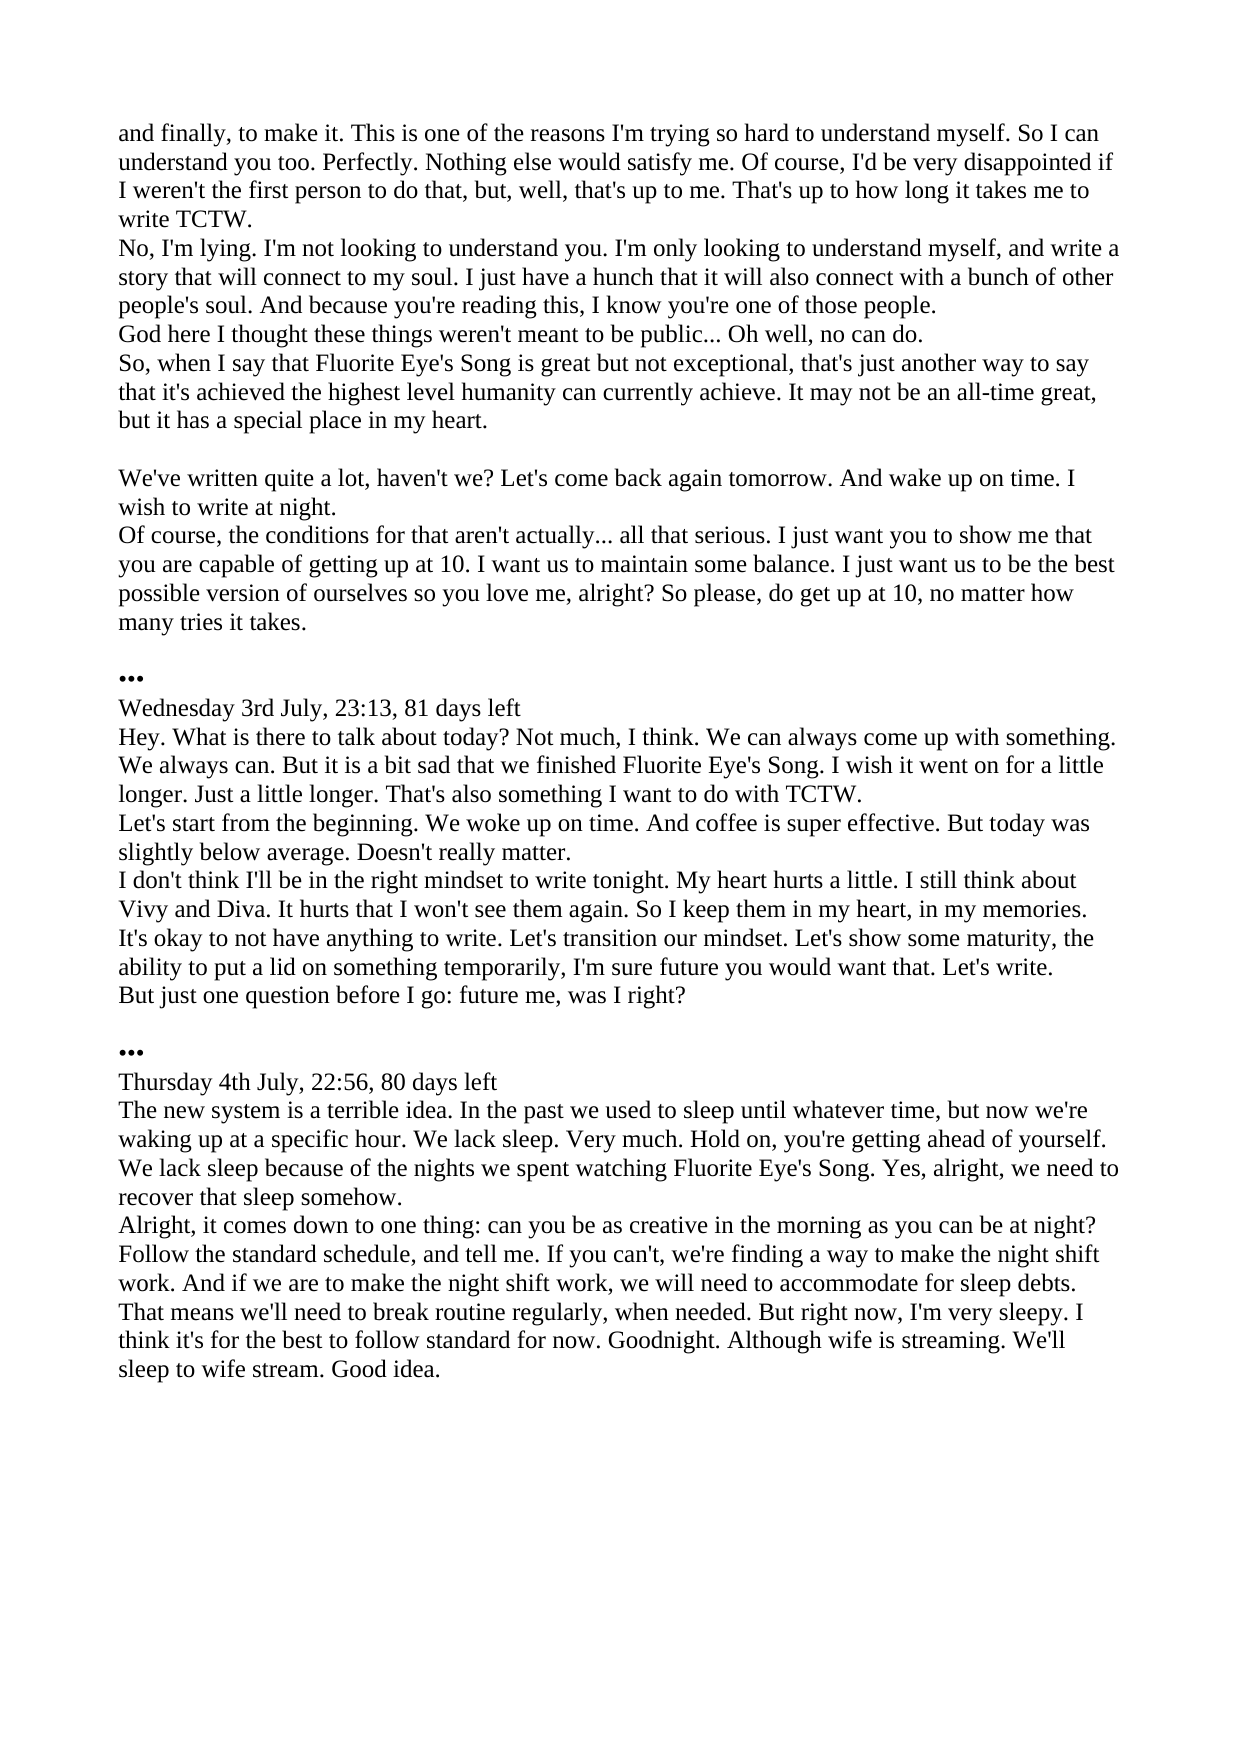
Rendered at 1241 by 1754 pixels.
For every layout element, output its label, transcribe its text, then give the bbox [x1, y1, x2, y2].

text Wednesday 3rd July, 23:13, 81 days left [118, 693, 1122, 722]
text The new system is a terrible idea. In the past we used to sleep until whatever time, but now we're waking up at a specific hour. We lack sleep. Very much. Hold on, you're getting ahead of yourself. We lack sleep because of the nights we spent watching Fluorite Eye's Song. Yes, alright, we need to recover that sleep somehow. [118, 1096, 1122, 1211]
text I don't think I'll be in the right mindset to write tonight. My heart hurts a little. I still think about Vivy and Diva. It hurts that I won't see them again. So I keep them in my heart, in my memories. [118, 866, 1122, 923]
text Hey. What is there to talk about today? Not much, I think. We can always come up with something. We always can. But it is a bit sad that we finished Fluorite Eye's Song. I wish it went on for a little longer. Just a little longer. That's also something I want to do with TCTW. [118, 722, 1122, 808]
text We've written quite a lot, haven't we? Let's come back again tomorrow. And wake up on time. I wish to write at night. [118, 463, 1122, 521]
text God here I thought these things weren't meant to be public... Oh well, no can do. [118, 319, 1122, 348]
text So, when I say that Fluorite Eye's Song is great but not exceptional, that's just another way to say that it's achieved the highest level humanity can currently achieve. It may not be an all-time great, but it has a special place in my heart. [118, 348, 1122, 434]
text Let's start from the beginning. We woke up on time. And coffee is super effective. But today was slightly below average. Doesn't really matter. [118, 808, 1122, 866]
text Alright, it comes down to one thing: can you be as creative in the morning as you can be at night? Follow the standard schedule, and tell me. If you can't, we're finding a way to make the night shift work. And if we are to make the night shift work, we will need to accommodate for sleep debts. That means we'll need to break routine regularly, when needed. But right now, I'm very sleepy. I think it's for the best to follow standard for now. Goodnight. Although wife is streaming. We'll sleep to wife stream. Good idea. [118, 1211, 1122, 1383]
text It's okay to not have anything to write. Let's transition our mindset. Let's show some maturity, the ability to put a lid on something temporarily, I'm sure future you would want that. Let's write. [118, 923, 1122, 981]
text Of course, the conditions for that aren't actually... all that serious. I just want you to show me that you are capable of getting up at 10. I want us to maintain some balance. I just want us to be the best possible version of ourselves so you love me, alright? So please, do get up at 10, no matter how many tries it takes. [118, 521, 1122, 636]
text ••• [118, 1038, 1122, 1067]
text Thursday 4th July, 22:56, 80 days left [118, 1067, 1122, 1096]
text ••• [118, 664, 1122, 693]
text and finally, to make it. This is one of the reasons I'm trying so hard to understand myself. So I can understand you too. Perfectly. Nothing else would satisfy me. Of course, I'd be very disappointed if I weren't the first person to do that, but, well, that's up to me. That's up to how long it takes me to write TCTW. [118, 118, 1122, 233]
text No, I'm lying. I'm not looking to understand you. I'm only looking to understand myself, and write a story that will connect to my soul. I just have a hunch that it will also connect with a bunch of other people's soul. And because you're reading this, I know you're one of those people. [118, 233, 1122, 319]
text But just one question before I go: future me, was I right? [118, 981, 1122, 1009]
